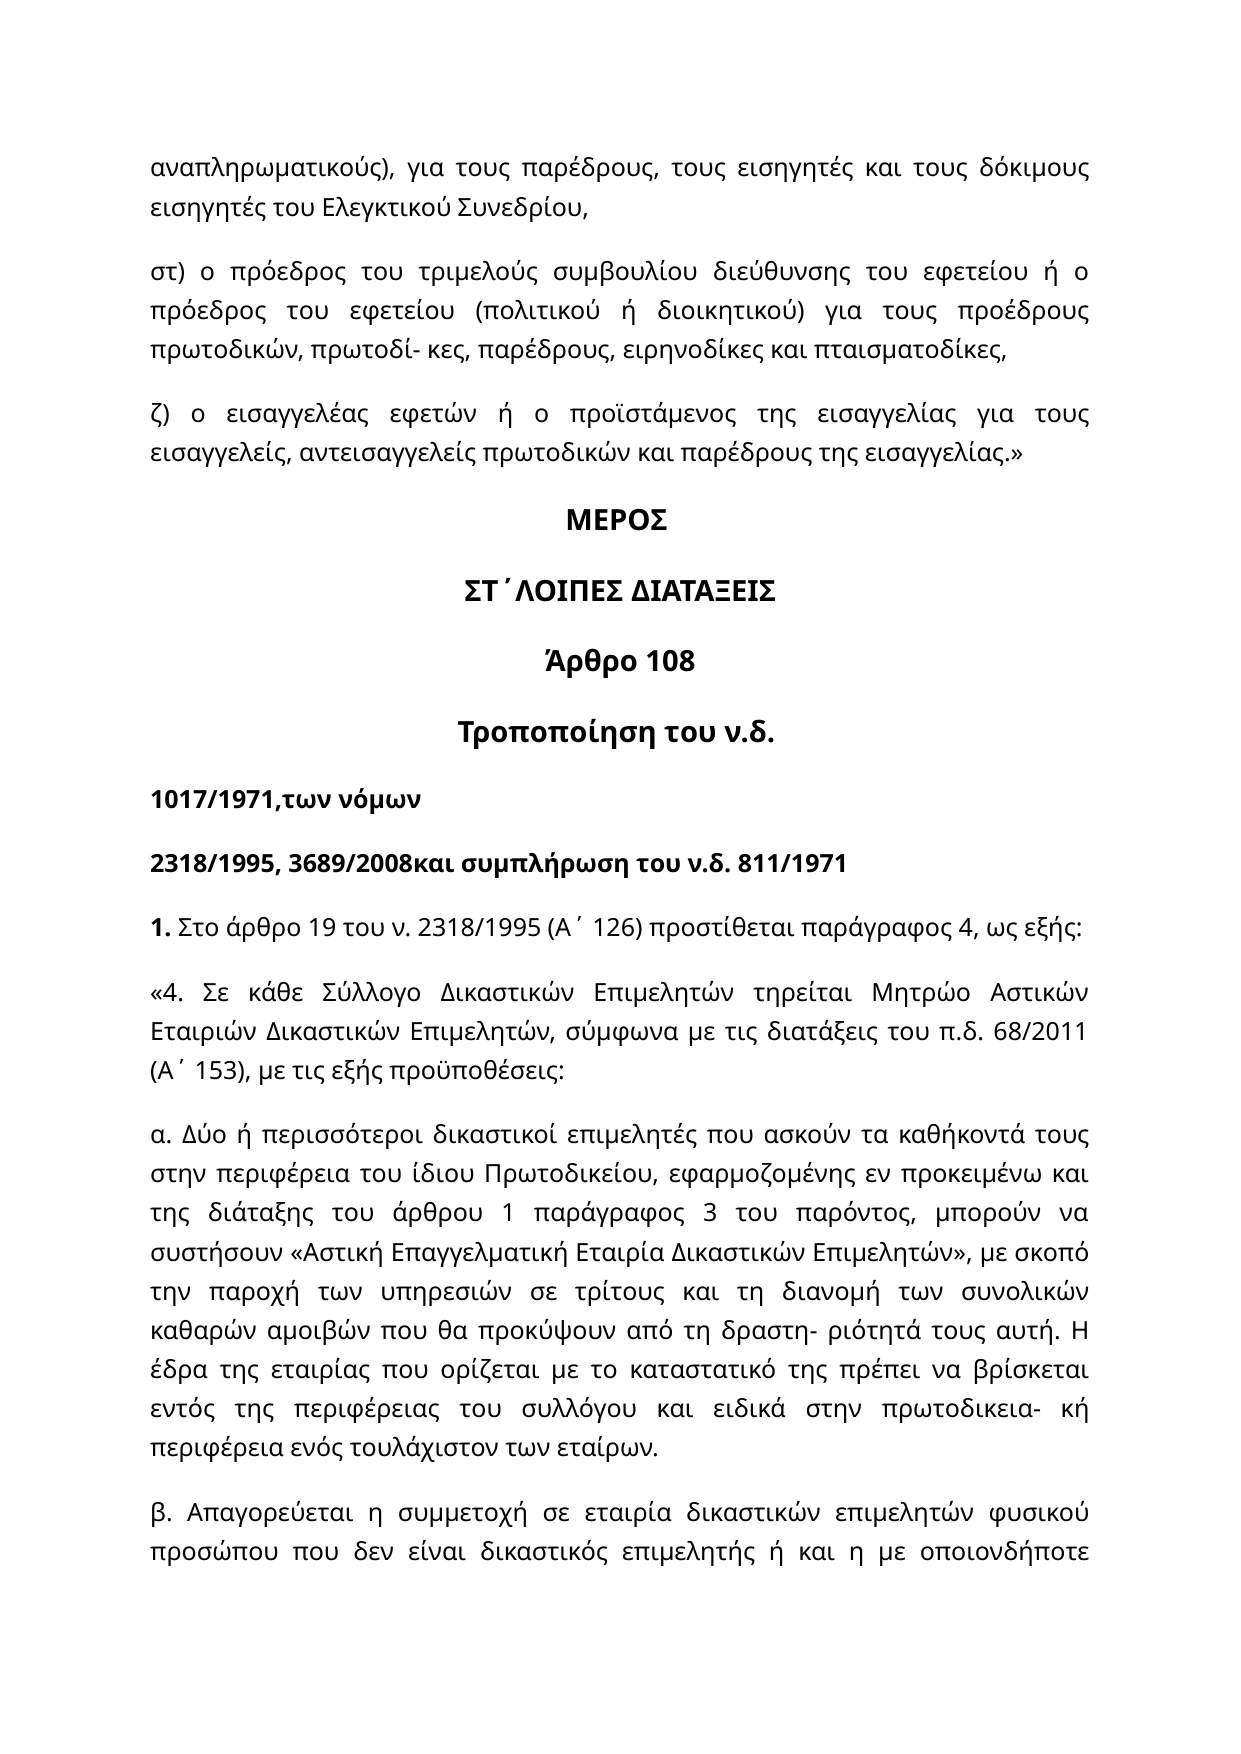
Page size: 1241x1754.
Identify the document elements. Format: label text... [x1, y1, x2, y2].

text α. Δύο ή περισσότεροι δικαστικοί επιμελητές που ασκούν τα καθήκοντά τους στην περιφέρεια του ίδιου Πρωτοδικείου, εφαρμοζομένης εν προκειμένω και της διάταξης του άρθρου 1 παράγραφος 3 του παρόντος, μπορούν να συστήσουν «Αστική Επαγγελματική Εταιρία Δικαστικών Επιμελητών», με σκοπό την παροχή των υπηρεσιών σε τρίτους και τη διανομή των συνολικών καθαρών αμοιβών που θα προκύψουν από τη δραστη- ριότητά τους αυτή. Η έδρα της εταιρίας που ορίζεται με το καταστατικό της πρέπει να βρίσκεται εντός της περιφέρειας του συλλόγου και ειδικά στην πρωτοδικεια- κή περιφέρεια ενός τουλάχιστον των εταίρων. [150, 1117, 1090, 1464]
text ζ) ο εισαγγελέας εφετών ή ο προϊστάμενος της εισαγγελίας για τους εισαγγελείς, αντεισαγγελείς πρωτοδικών και παρέδρους της εισαγγελίας.» [150, 396, 1090, 469]
subtitle Τροποποίηση του ν.δ. [150, 711, 1090, 751]
subtitle ΜΕΡΟΣ [150, 499, 1090, 539]
subtitle Άρθρο 108 [150, 640, 1090, 680]
text 2318/1995, 3689/2008και συμπλήρωση του ν.δ. 811/1971 [150, 846, 1090, 880]
text 1017/1971,των νόμων [150, 782, 1090, 816]
text «4. Σε κάθε Σύλλογο Δικαστικών Επιμελητών τηρείται Μητρώο Αστικών Εταιριών Δικαστικών Επιμελητών, σύμφωνα με τις διατάξεις του π.δ. 68/2011 (Α΄ 153), με τις εξής προϋποθέσεις: [150, 974, 1090, 1087]
text β. Απαγορεύεται η συμμετοχή σε εταιρία δικαστικών επιμελητών φυσικού προσώπου που δεν είναι δικαστικός επιμελητής ή και η με οποιονδήποτε [150, 1494, 1090, 1567]
text αναπληρωματικούς), για τους παρέδρους, τους εισηγητές και τους δόκιμους εισηγητές του Ελεγκτικού Συνεδρίου, [150, 150, 1090, 223]
text 1. Στο άρθρο 19 του ν. 2318/1995 (Α΄ 126) προστίθεται παράγραφος 4, ως εξής: [150, 910, 1090, 944]
subtitle ΣΤ΄ΛΟΙΠΕΣ ΔΙΑΤΑΞΕΙΣ [150, 570, 1090, 609]
text στ) ο πρόεδρος του τριμελούς συμβουλίου διεύθυνσης του εφετείου ή ο πρόεδρος του εφετείου (πολιτικού ή διοικητικού) για τους προέδρους πρωτοδικών, πρωτοδί- κες, παρέδρους, ειρηνοδίκες και πταισματοδίκες, [150, 253, 1090, 366]
